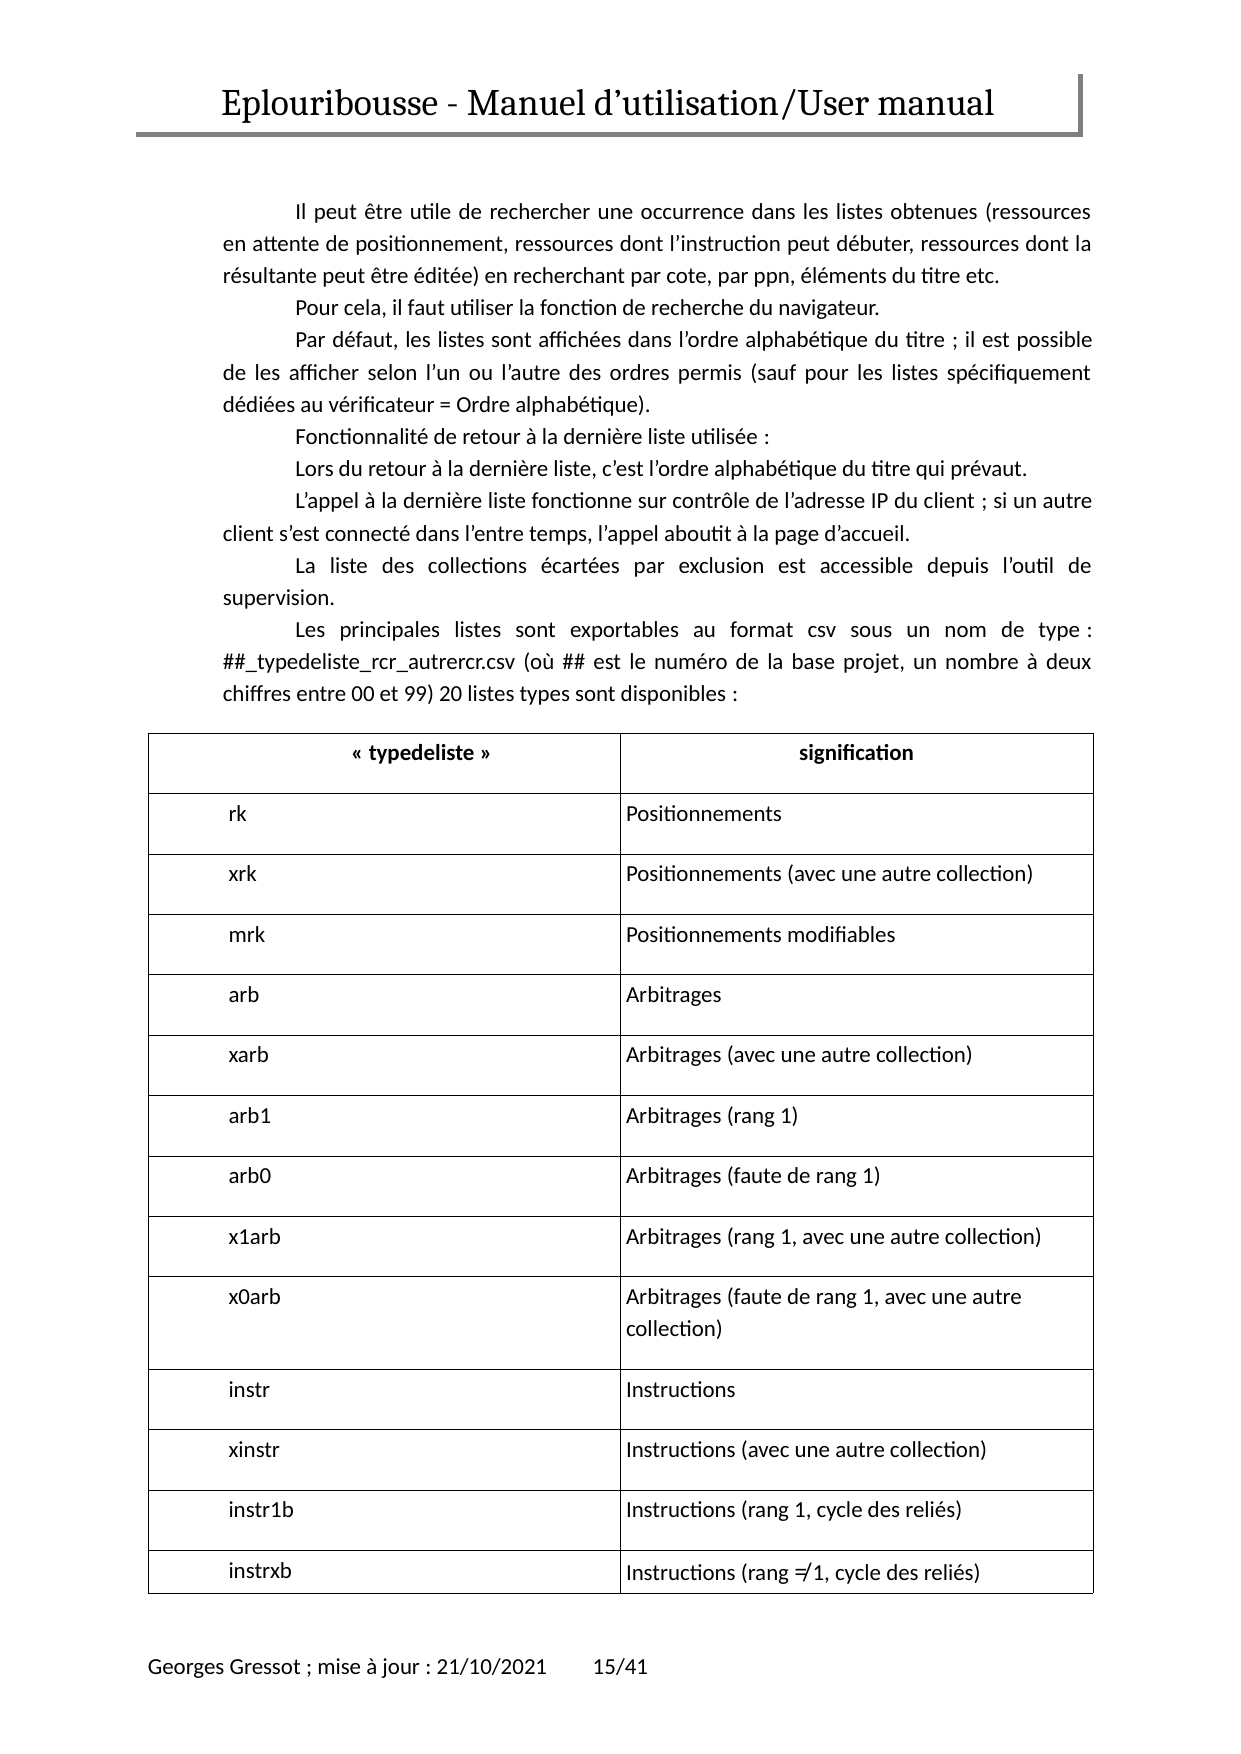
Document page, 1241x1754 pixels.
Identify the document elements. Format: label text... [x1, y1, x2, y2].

table_cell Arbitrages (faute de rang 1) [621, 1157, 1093, 1216]
table_cell Positionnements (avec une autre collection) [621, 855, 1093, 914]
table_cell xarb [149, 1036, 620, 1095]
list Pour cela, il faut utiliser la fonction de recherche du navigateur. [223, 293, 1093, 321]
list Il peut être utile de rechercher une occurrence dans les listes obtenues (ressources en attente de positionnement, ressources dont l’instruction peut débuter, ressources dont la résultante peut être éditée) en recherchant par cote, par ppn, éléments du titre etc. [223, 197, 1093, 289]
table_cell instr1b [149, 1491, 620, 1550]
table_header signification [621, 734, 1093, 793]
list Les principales listes sont exportables au format csv sous un nom de type : ##_typedeliste_rcr_autrercr.csv (où ## est le numéro de la base projet, un nombre à deux chiffres entre 00 et 99) 20 listes types sont disponibles : [223, 615, 1093, 708]
table_cell instrxb [149, 1551, 620, 1593]
list Lors du retour à la dernière liste, c’est l’ordre alphabétique du titre qui prévaut. [223, 454, 1093, 482]
table_cell mrk [149, 915, 620, 974]
table_cell Arbitrages (rang 1, avec une autre collection) [621, 1217, 1093, 1276]
table_cell Instructions (rang 1, cycle des reliés) [621, 1491, 1093, 1550]
table_cell x0arb [149, 1277, 620, 1369]
list La liste des collections écartées par exclusion est accessible depuis l’outil de supervision. [223, 551, 1093, 611]
table_cell Arbitrages (faute de rang 1, avec une autre collection) [621, 1277, 1093, 1369]
table_cell arb [149, 975, 620, 1035]
table_cell arb0 [149, 1157, 620, 1216]
table_cell Instructions (rang ≠ 1, cycle des reliés) [621, 1551, 1093, 1593]
table_cell rk [149, 794, 620, 853]
table_cell xrk [149, 855, 620, 914]
table_cell xinstr [149, 1430, 620, 1490]
list Par défaut, les listes sont affichées dans l’ordre alphabétique du titre ; il est possible de les afficher selon l’un ou l’autre des ordres permis (sauf pour les listes spécifiquement dédiées au vérificateur = Ordre alphabétique). [223, 326, 1093, 418]
list L’appel à la dernière liste fonctionne sur contrôle de l’adresse IP du client ; si un autre client s’est connecté dans l’entre temps, l’appel aboutit à la page d’accueil. [223, 486, 1093, 547]
table_cell Arbitrages [621, 975, 1093, 1035]
table_cell arb1 [149, 1096, 620, 1156]
table_cell Instructions [621, 1370, 1093, 1429]
table_cell Arbitrages (avec une autre collection) [621, 1036, 1093, 1095]
table_cell Arbitrages (rang 1) [621, 1096, 1093, 1156]
table_cell instr [149, 1370, 620, 1429]
table_cell x1arb [149, 1217, 620, 1276]
table_header « typedeliste » [149, 734, 620, 793]
list Fonctionnalité de retour à la dernière liste utilisée : [223, 422, 1093, 450]
table_cell Positionnements modifiables [621, 915, 1093, 974]
table_cell Instructions (avec une autre collection) [621, 1430, 1093, 1490]
table_cell Positionnements [621, 794, 1093, 853]
